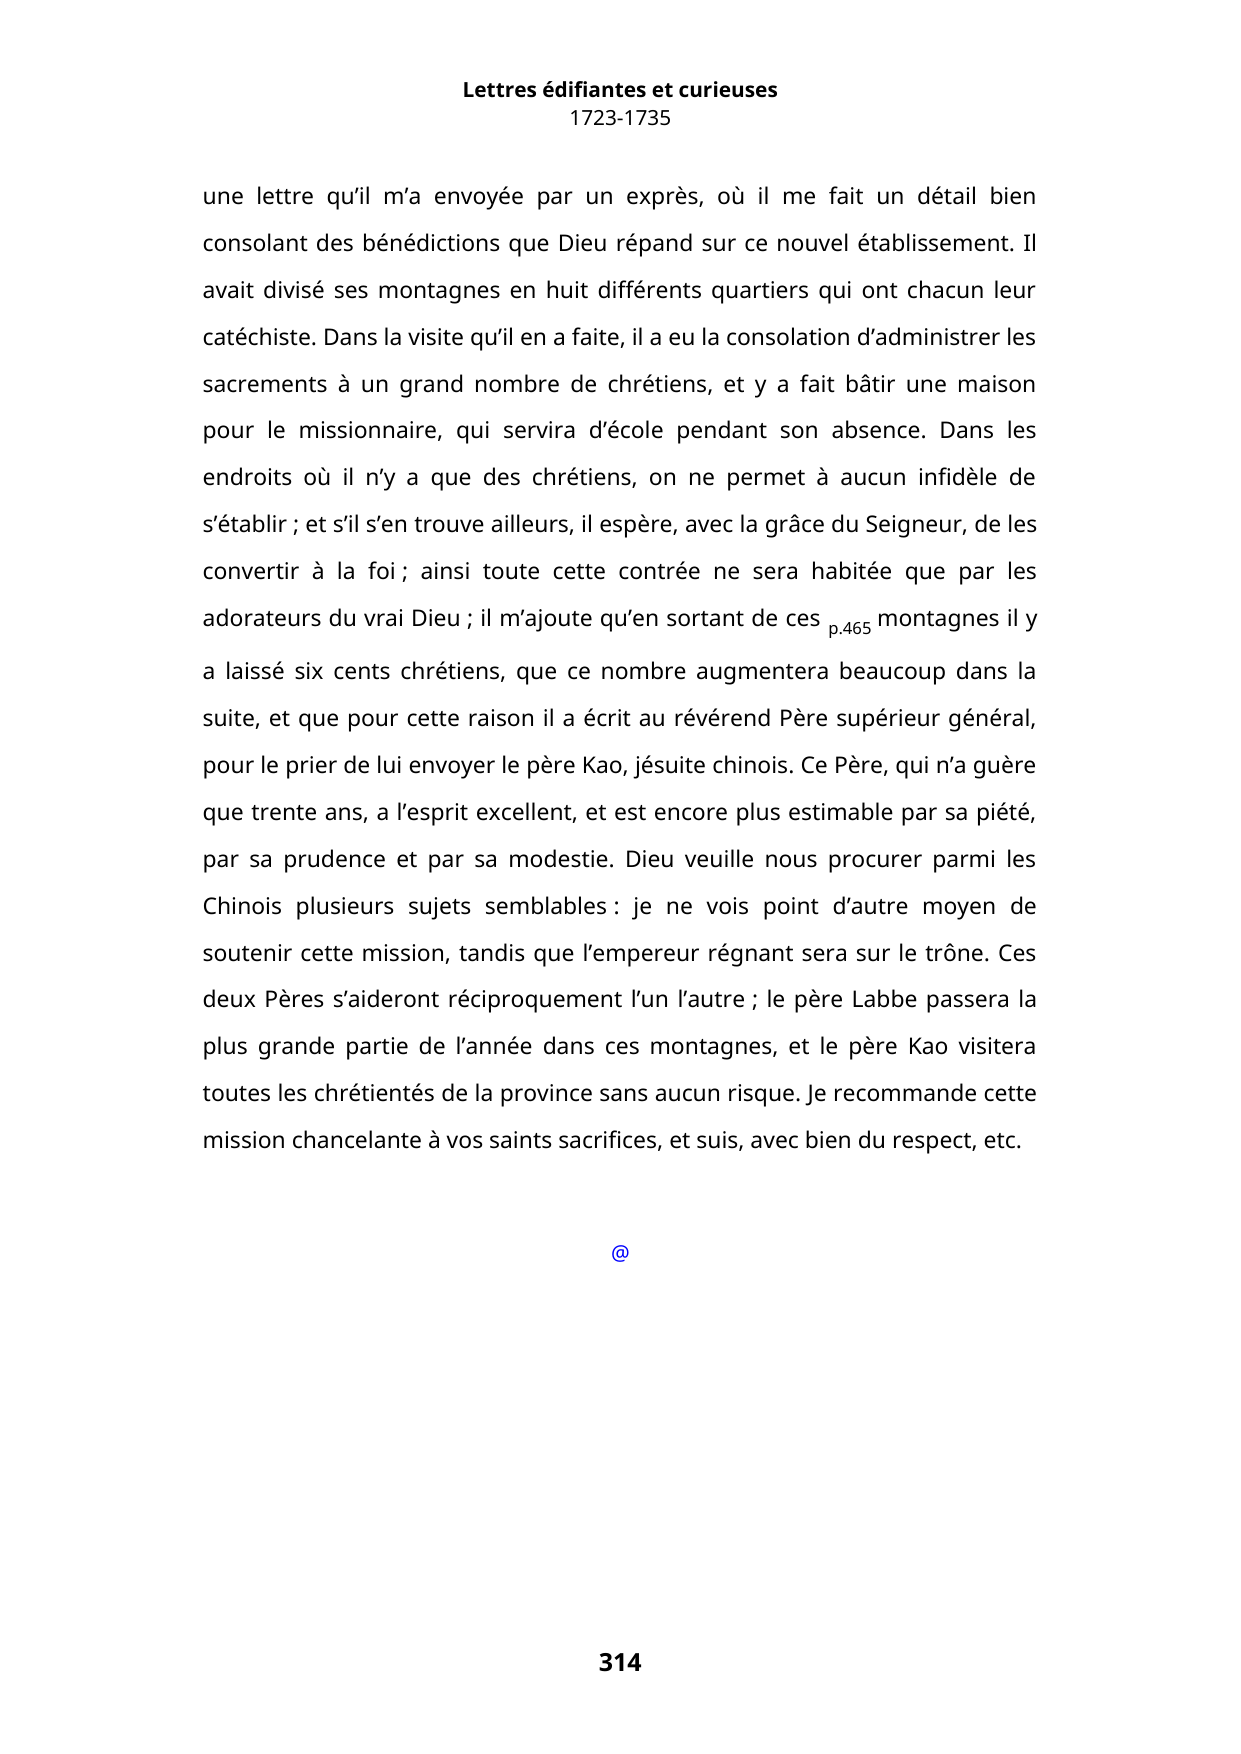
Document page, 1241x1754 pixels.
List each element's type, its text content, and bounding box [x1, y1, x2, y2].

text une lettre qu’il m’a envoyée par un exprès, où il me fait un détail bien consolant des bénédictions que Dieu répand sur ce nouvel établissement. Il avait divisé ses montagnes en huit différents quartiers qui ont chacun leur catéchiste. Dans la visite qu’il en a faite, il a eu la consolation d’administrer les sacrements à un grand nombre de chrétiens, et y a fait bâtir une maison pour le missionnaire, qui servira d’école pendant son absence. Dans les endroits où il n’y a que des chrétiens, on ne permet à aucun infidèle de s’établir ; et s’il s’en trouve ailleurs, il espère, avec la grâce du Seigneur, de les convertir à la foi ; ainsi toute cette contrée ne sera habitée que par les adorateurs du vrai Dieu ; il m’ajoute qu’en sortant de ces p.465 montagnes il y a laissé six cents chrétiens, que ce nombre augmentera beaucoup dans la suite, et que pour cette raison il a écrit au révérend Père supérieur général, pour le prier de lui envoyer le père Kao, jésuite chinois. Ce Père, qui n’a guère que trente ans, a l’esprit excellent, et est encore plus estimable par sa piété, par sa prudence et par sa modestie. Dieu veuille nous procurer parmi les Chinois plusieurs sujets semblables : je ne vois point d’autre moyen de soutenir cette mission, tandis que l’empereur régnant sera sur le trône. Ces deux Pères s’aideront réciproquement l’un l’autre ; le père Labbe passera la plus grande partie de l’année dans ces montagnes, et le père Kao visitera toutes les chrétientés de la province sans aucun risque. Je recommande cette mission chancelante à vos saints sacrifices, et suis, avec bien du respect, etc. [202, 180, 1038, 1155]
text @ [202, 1238, 1038, 1267]
